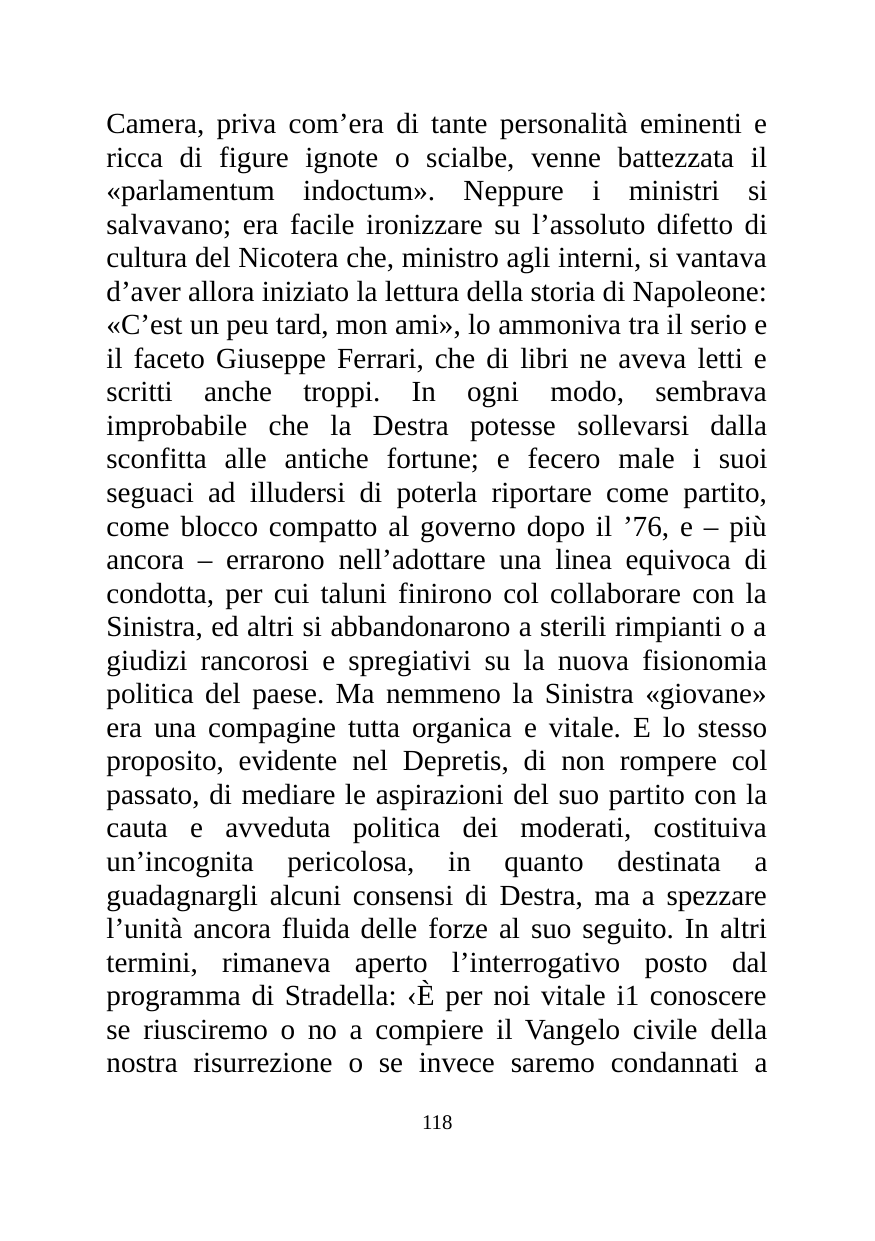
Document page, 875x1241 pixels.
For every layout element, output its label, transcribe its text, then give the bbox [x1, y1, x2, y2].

text Camera, priva com’era di tante personalità eminenti e ricca di figure ignote o scialbe, venne battezzata il «parlamentum indoctum». Neppure i ministri si salvavano; era facile ironizzare su l’assoluto difetto di cultura del Nicotera che, ministro agli interni, si vantava d’aver allora iniziato la lettura della storia di Napoleone: «C’est un peu tard, mon ami», lo ammoniva tra il serio e il faceto Giuseppe Ferrari, che di libri ne aveva letti e scritti anche troppi. In ogni modo, sembrava improbabile che la Destra potesse sollevarsi dalla sconfitta alle antiche fortune; e fecero male i suoi seguaci ad illudersi di poterla riportare come partito, come blocco compatto al governo dopo il ’76, e – più ancora – errarono nell’adottare una linea equivoca di condotta, per cui taluni finirono col collaborare con la Sinistra, ed altri si abbandonarono a sterili rimpianti o a giudizi rancorosi e spregiativi su la nuova fisionomia politica del paese. Ma nemmeno la Sinistra «giovane» era una compagine tutta organica e vitale. E lo stesso proposito, evidente nel Depretis, di non rompere col passato, di mediare le aspirazioni del suo partito con la cauta e avveduta politica dei moderati, costituiva un’incognita pericolosa, in quanto destinata a guadagnargli alcuni consensi di Destra, ma a spezzare l’unità ancora fluida delle forze al suo seguito. In altri termini, rimaneva aperto l’interrogativo posto dal programma di Stradella: ‹È per noi vitale i1 conoscere se riusciremo o no a compiere il Vangelo civile della nostra risurrezione o se invece saremo condannati a [106, 106, 768, 1079]
